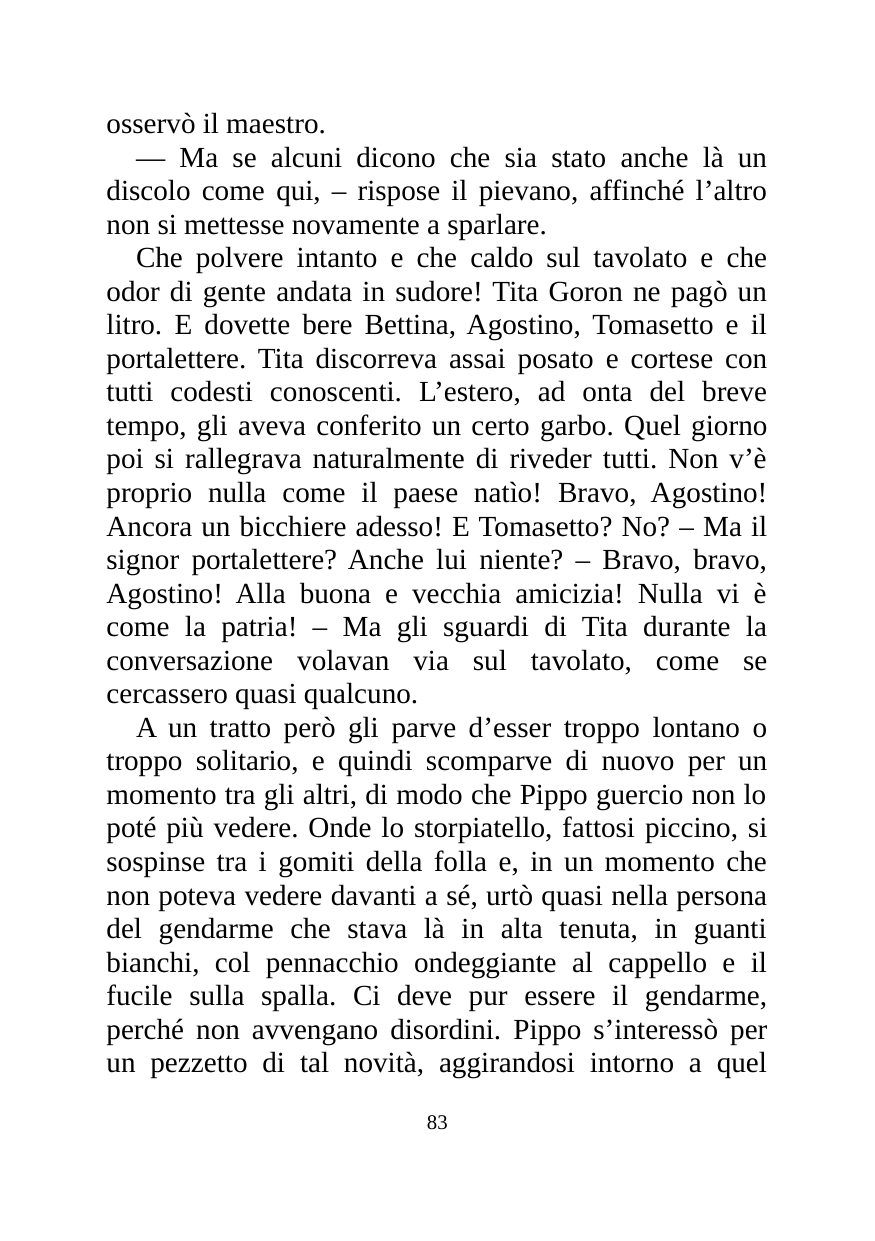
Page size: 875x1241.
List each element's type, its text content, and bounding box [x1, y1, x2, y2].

text A un tratto però gli parve d’esser troppo lontano o troppo solitario, e quindi scomparve di nuovo per un momento tra gli altri, di modo che Pippo guercio non lo poté più vedere. Onde lo storpiatello, fattosi piccino, si sospinse tra i gomiti della folla e, in un momento che non poteva vedere davanti a sé, urtò quasi nella persona del gendarme che stava là in alta tenuta, in guanti bianchi, col pennacchio ondeggiante al cappello e il fucile sulla spalla. Ci deve pur essere il gendarme, perché non avvengano disordini. Pippo s’interessò per un pezzetto di tal novità, aggirandosi intorno a quel [106, 710, 768, 1079]
text — Ma se alcuni dicono che sia stato anche là un discolo come qui, – rispose il pievano, affinché l’altro non si mettesse novamente a sparlare. [106, 140, 768, 240]
text osservò il maestro. [106, 106, 768, 140]
text Che polvere intanto e che caldo sul tavolato e che odor di gente andata in sudore! Tita Goron ne pagò un litro. E dovette bere Bettina, Agostino, Tomasetto e il portalettere. Tita discorreva assai posato e cortese con tutti codesti conoscenti. L’estero, ad onta del breve tempo, gli aveva conferito un certo garbo. Quel giorno poi si rallegrava naturalmente di riveder tutti. Non v’è proprio nulla come il paese natìo! Bravo, Agostino! Ancora un bicchiere adesso! E Tomasetto? No? – Ma il signor portalettere? Anche lui niente? – Bravo, bravo, Agostino! Alla buona e vecchia amicizia! Nulla vi è come la patria! – Ma gli sguardi di Tita durante la conversazione volavan via sul tavolato, come se cercassero quasi qualcuno. [106, 240, 768, 710]
